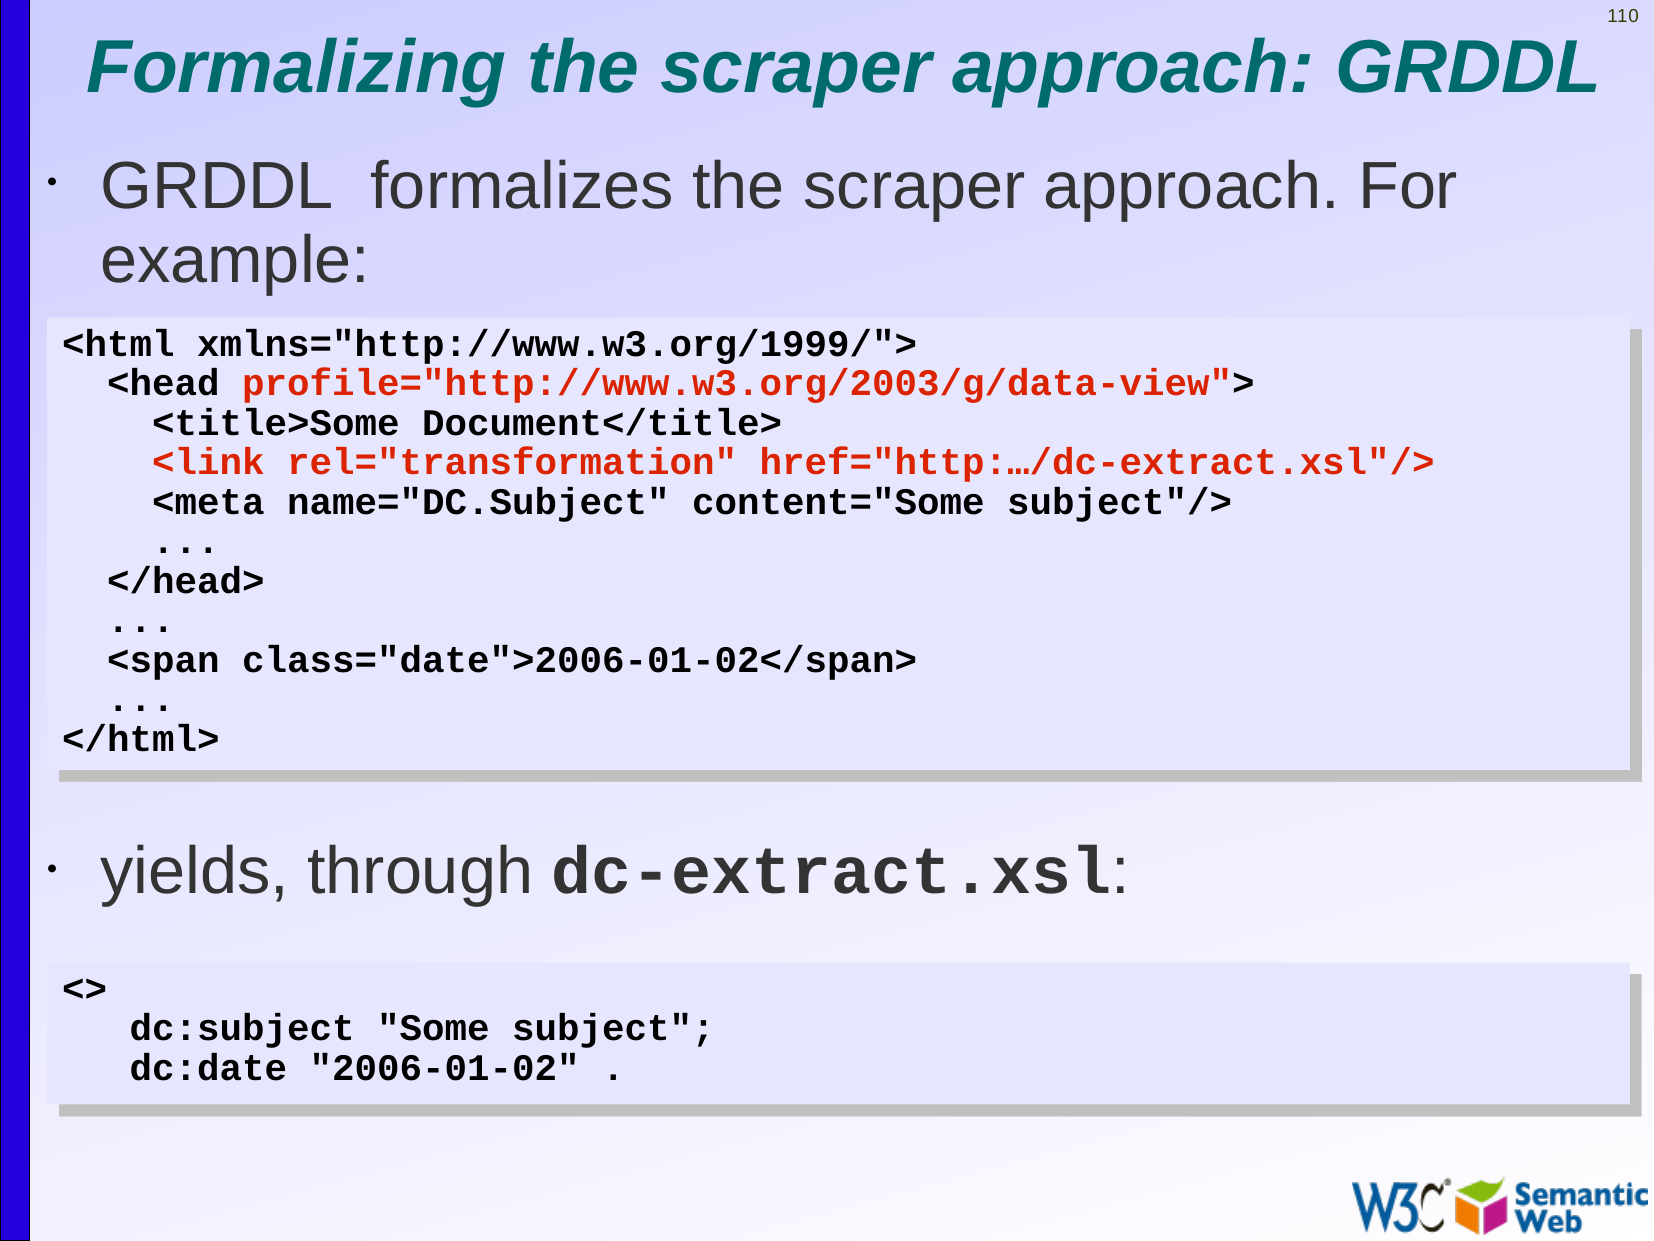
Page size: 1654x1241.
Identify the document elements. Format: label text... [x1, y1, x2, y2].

picture [1352, 1175, 1648, 1235]
title Formalizing the scraper approach: GRDDL [0, 5, 1654, 125]
text_box <html xmlns="http://www.w3.org/1999/"> <head profile="http://www.w3.org/2003/g/data-view"> <title>Some Document</title> <link rel="transformation" href="http:…/dc-extract.xsl"/> <meta name="DC.Subject" content="Some subject"/> ... </head> ... <span class="date">2006-01-02</span> ... </html> [47, 317, 1630, 770]
text_box <> dc:subject "Some subject"; dc:date "2006-01-02" . [47, 962, 1630, 1105]
list GRDDL formalizes the scraper approach. For example: [29, 147, 1624, 298]
list yields, through dc-extract.xsl: [29, 832, 1624, 969]
